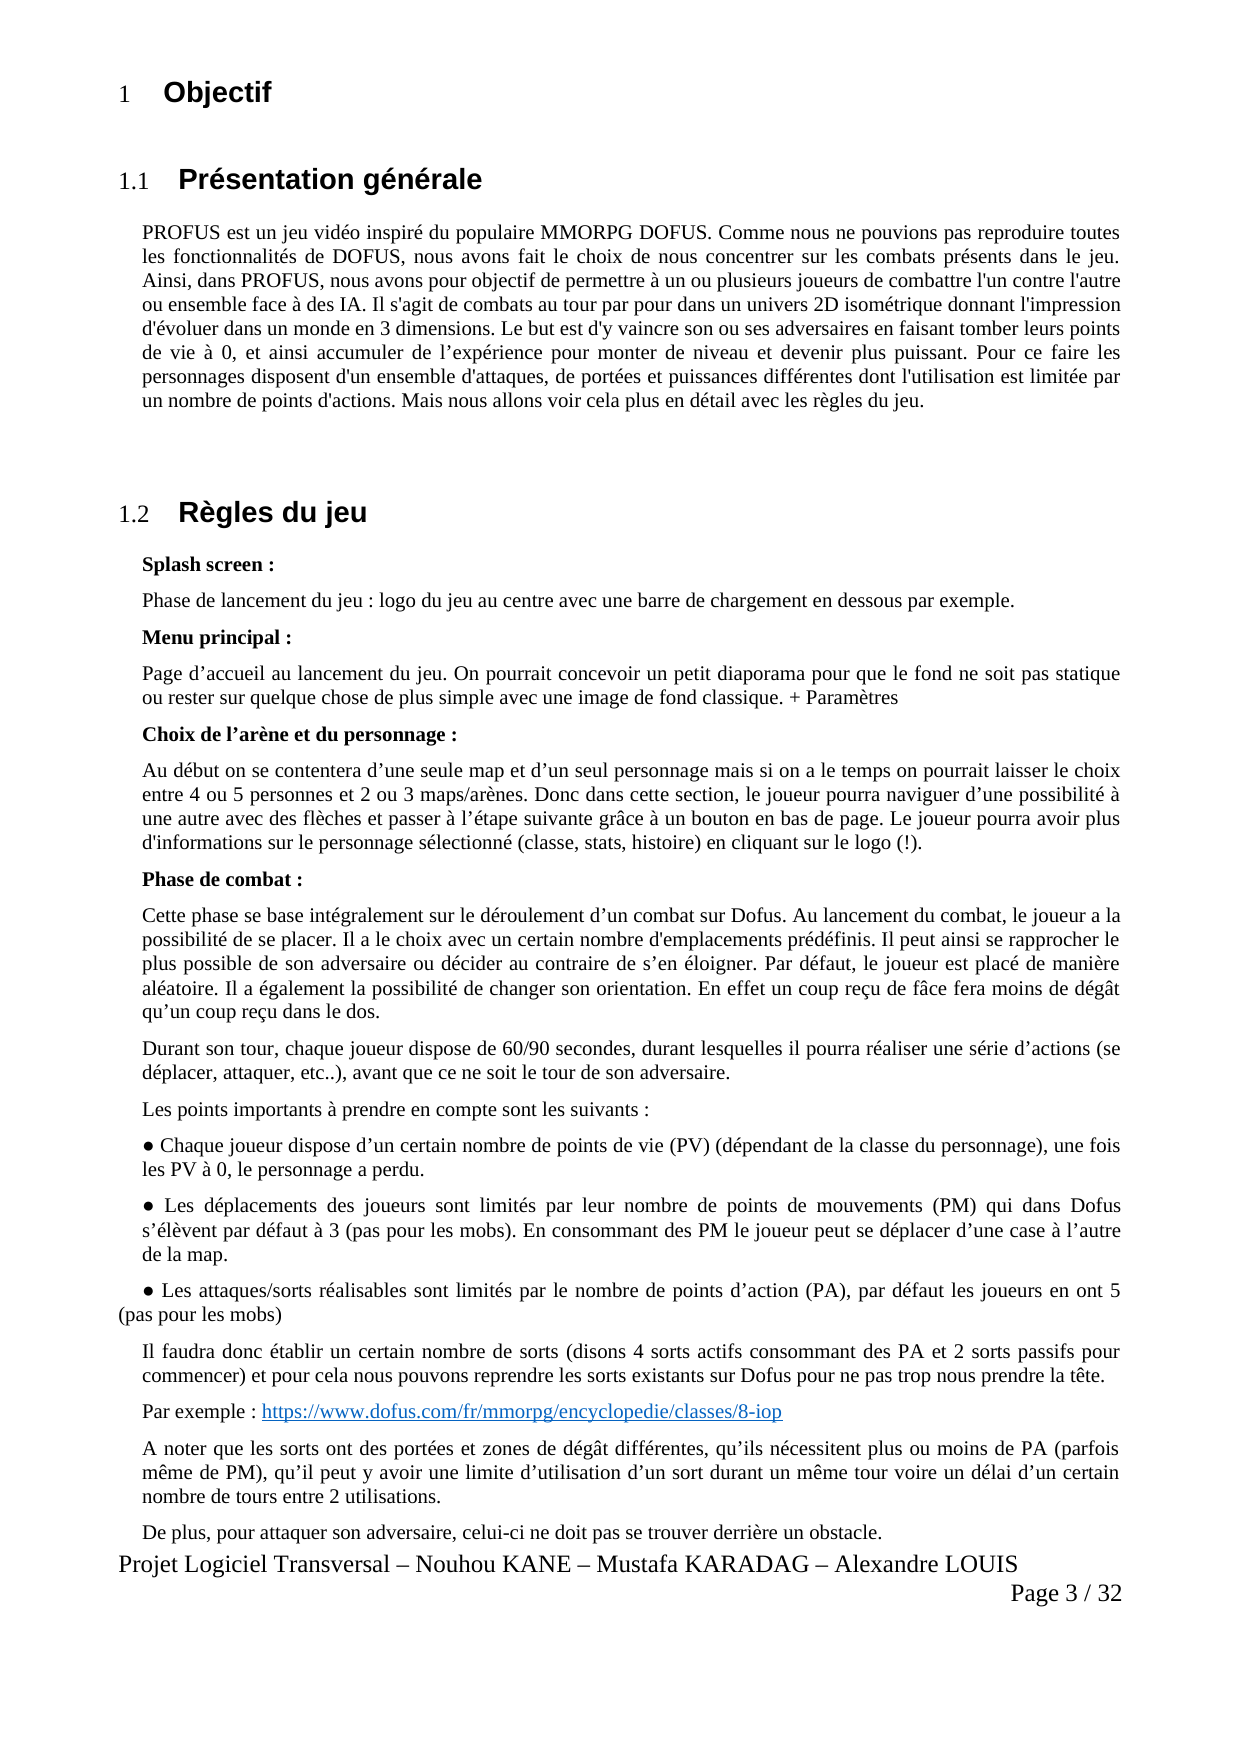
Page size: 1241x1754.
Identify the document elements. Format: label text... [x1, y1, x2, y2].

text Par exemple : https://www.dofus.com/fr/mmorpg/encyclopedie/classes/8-iop [142, 1399, 1122, 1423]
list Présentation générale [118, 162, 1122, 196]
text Durant son tour, chaque joueur dispose de 60/90 secondes, durant lesquelles il pourra réaliser une série d’actions (se déplacer, attaquer, etc..), avant que ce ne soit le tour de son adversaire. [142, 1036, 1122, 1084]
text Page d’accueil au lancement du jeu. On pourrait concevoir un petit diaporama pour que le fond ne soit pas statique ou rester sur quelque chose de plus simple avec une image de fond classique. + Paramètres [142, 661, 1122, 709]
text ● Chaque joueur dispose d’un certain nombre de points de vie (PV) (dépendant de la classe du personnage), une fois les PV à 0, le personnage a perdu. [142, 1133, 1122, 1181]
text ● Les attaques/sorts réalisables sont limités par le nombre de points d’action (PA), par défaut les joueurs en ont 5 (pas pour les mobs) [118, 1278, 1122, 1326]
text A noter que les sorts ont des portées et zones de dégât différentes, qu’ils nécessitent plus ou moins de PA (parfois même de PM), qu’il peut y avoir une limite d’utilisation d’un sort durant un même tour voire un délai d’un certain nombre de tours entre 2 utilisations. [142, 1436, 1122, 1508]
list Objectif [118, 75, 1122, 108]
text ● Les déplacements des joueurs sont limités par leur nombre de points de mouvements (PM) qui dans Dofus s’élèvent par défaut à 3 (pas pour les mobs). En consommant des PM le joueur peut se déplacer d’une case à l’autre de la map. [142, 1193, 1122, 1266]
text PROFUS est un jeu vidéo inspiré du populaire MMORPG DOFUS. Comme nous ne pouvions pas reproduire toutes les fonctionnalités de DOFUS, nous avons fait le choix de nous concentrer sur les combats présents dans le jeu. Ainsi, dans PROFUS, nous avons pour objectif de permettre à un ou plusieurs joueurs de combattre l'un contre l'autre ou ensemble face à des IA. Il s'agit de combats au tour par pour dans un univers 2D isométrique donnant l'impression d'évoluer dans un monde en 3 dimensions. Le but est d'y vaincre son ou ses adversaires en faisant tomber leurs points de vie à 0, et ainsi accumuler de l’expérience pour monter de niveau et devenir plus puissant. Pour ce faire les personnages disposent d'un ensemble d'attaques, de portées et puissances différentes dont l'utilisation est limitée par un nombre de points d'actions. Mais nous allons voir cela plus en détail avec les règles du jeu. [142, 219, 1122, 412]
text Phase de lancement du jeu : logo du jeu au centre avec une barre de chargement en dessous par exemple. [142, 588, 1122, 612]
text Il faudra donc établir un certain nombre de sorts (disons 4 sorts actifs consommant des PA et 2 sorts passifs pour commencer) et pour cela nous pouvons reprendre les sorts existants sur Dofus pour ne pas trop nous prendre la tête. [142, 1338, 1122, 1387]
text Cette phase se base intégralement sur le déroulement d’un combat sur Dofus. Au lancement du combat, le joueur a la possibilité de se placer. Il a le choix avec un certain nombre d'emplacements prédéfinis. Il peut ainsi se rapprocher le plus possible de son adversaire ou décider au contraire de s’en éloigner. Par défaut, le joueur est placé de manière aléatoire. Il a également la possibilité de changer son orientation. En effet un coup reçu de fâce fera moins de dégât qu’un coup reçu dans le dos. [142, 903, 1122, 1023]
text Menu principal : [142, 625, 1122, 649]
list Règles du jeu [118, 494, 1122, 528]
text Choix de l’arène et du personnage : [142, 722, 1122, 746]
text Phase de combat : [142, 867, 1122, 891]
text Au début on se contentera d’une seule map et d’un seul personnage mais si on a le temps on pourrait laisser le choix entre 4 ou 5 personnes et 2 ou 3 maps/arènes. Donc dans cette section, le joueur pourra naviguer d’une possibilité à une autre avec des flèches et passer à l’étape suivante grâce à un bouton en bas de page. Le joueur pourra avoir plus d'informations sur le personnage sélectionné (classe, stats, histoire) en cliquant sur le logo (!). [142, 758, 1122, 854]
text Les points importants à prendre en compte sont les suivants : [142, 1096, 1122, 1121]
text Splash screen : [142, 552, 1122, 576]
text De plus, pour attaquer son adversaire, celui-ci ne doit pas se trouver derrière un obstacle. [142, 1520, 1122, 1544]
